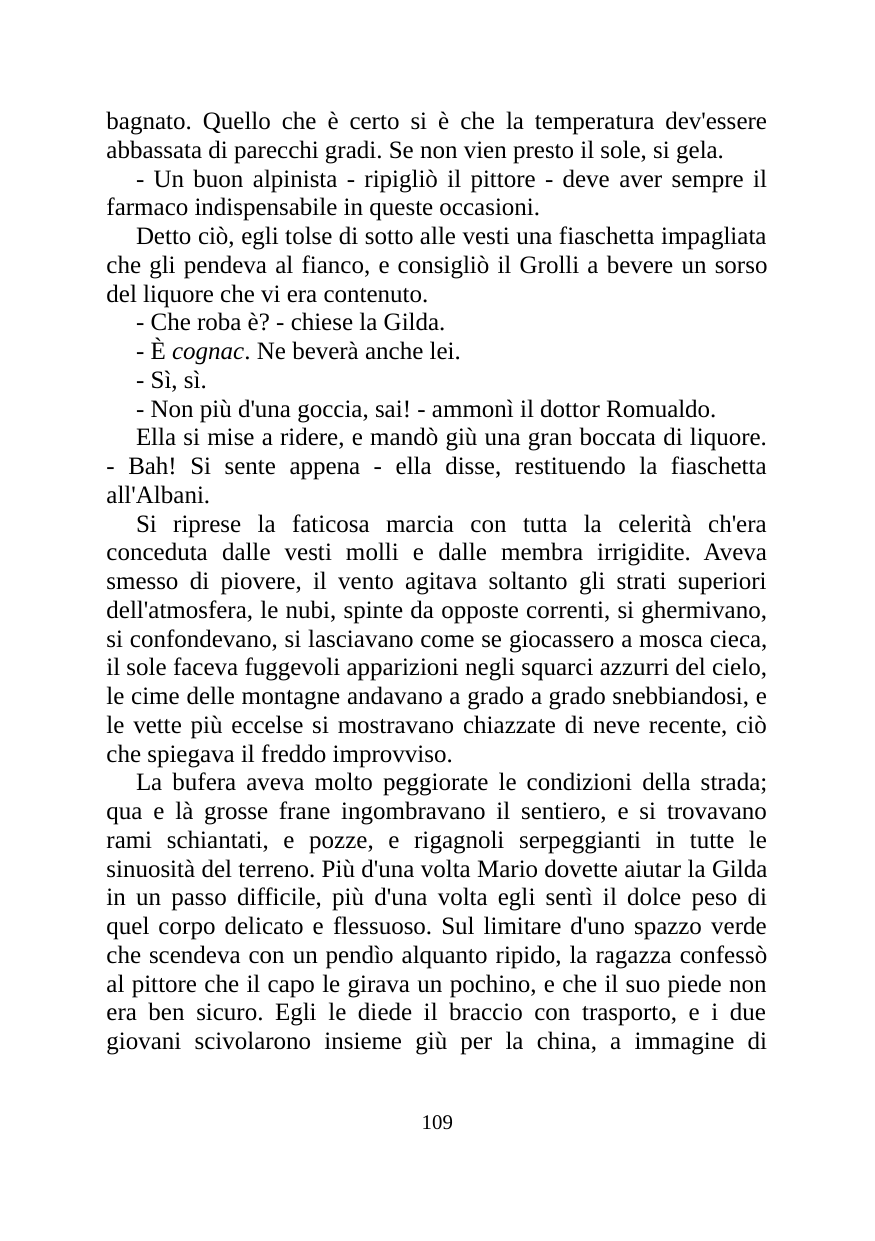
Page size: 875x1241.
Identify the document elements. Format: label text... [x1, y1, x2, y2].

text - Che roba è? - chiese la Gilda. [106, 307, 768, 336]
text Ella si mise a ridere, e mandò giù una gran boccata di liquore. - Bah! Si sente appena - ella disse, restituendo la fiaschetta all'Albani. [106, 422, 768, 509]
text - Sì, sì. [106, 365, 768, 394]
text Detto ciò, egli tolse di sotto alle vesti una fiaschetta impagliata che gli pendeva al fianco, e consigliò il Grolli a bevere un sorso del liquore che vi era contenuto. [106, 221, 768, 307]
text - Non più d'una goccia, sai! - ammonì il dottor Romualdo. [106, 394, 768, 422]
text - È cognac. Ne beverà anche lei. [106, 336, 768, 365]
text - Un buon alpinista - ripigliò il pittore - deve aver sempre il farmaco indispensabile in queste occasioni. [106, 164, 768, 221]
text Si riprese la faticosa marcia con tutta la celerità ch'era conceduta dalle vesti molli e dalle membra irrigidite. Aveva smesso di piovere, il vento agitava soltanto gli strati superiori dell'atmosfera, le nubi, spinte da opposte correnti, si ghermivano, si confondevano, si lasciavano come se giocassero a mosca cieca, il sole faceva fuggevoli apparizioni negli squarci azzurri del cielo, le cime delle montagne andavano a grado a grado snebbiandosi, e le vette più eccelse si mostravano chiazzate di neve recente, ciò che spiegava il freddo improvviso. [106, 509, 768, 767]
text bagnato. Quello che è certo si è che la temperatura dev'essere abbassata di parecchi gradi. Se non vien presto il sole, si gela. [106, 106, 768, 164]
text La bufera aveva molto peggiorate le condizioni della strada; qua e là grosse frane ingombravano il sentiero, e si trovavano rami schiantati, e pozze, e rigagnoli serpeggianti in tutte le sinuosità del terreno. Più d'una volta Mario dovette aiutar la Gilda in un passo difficile, più d'una volta egli sentì il dolce peso di quel corpo delicato e flessuoso. Sul limitare d'uno spazzo verde che scendeva con un pendìo alquanto ripido, la ragazza confessò al pittore che il capo le girava un pochino, e che il suo piede non era ben sicuro. Egli le diede il braccio con trasporto, e i due giovani scivolarono insieme giù per la china, a immagine di [106, 767, 768, 1055]
